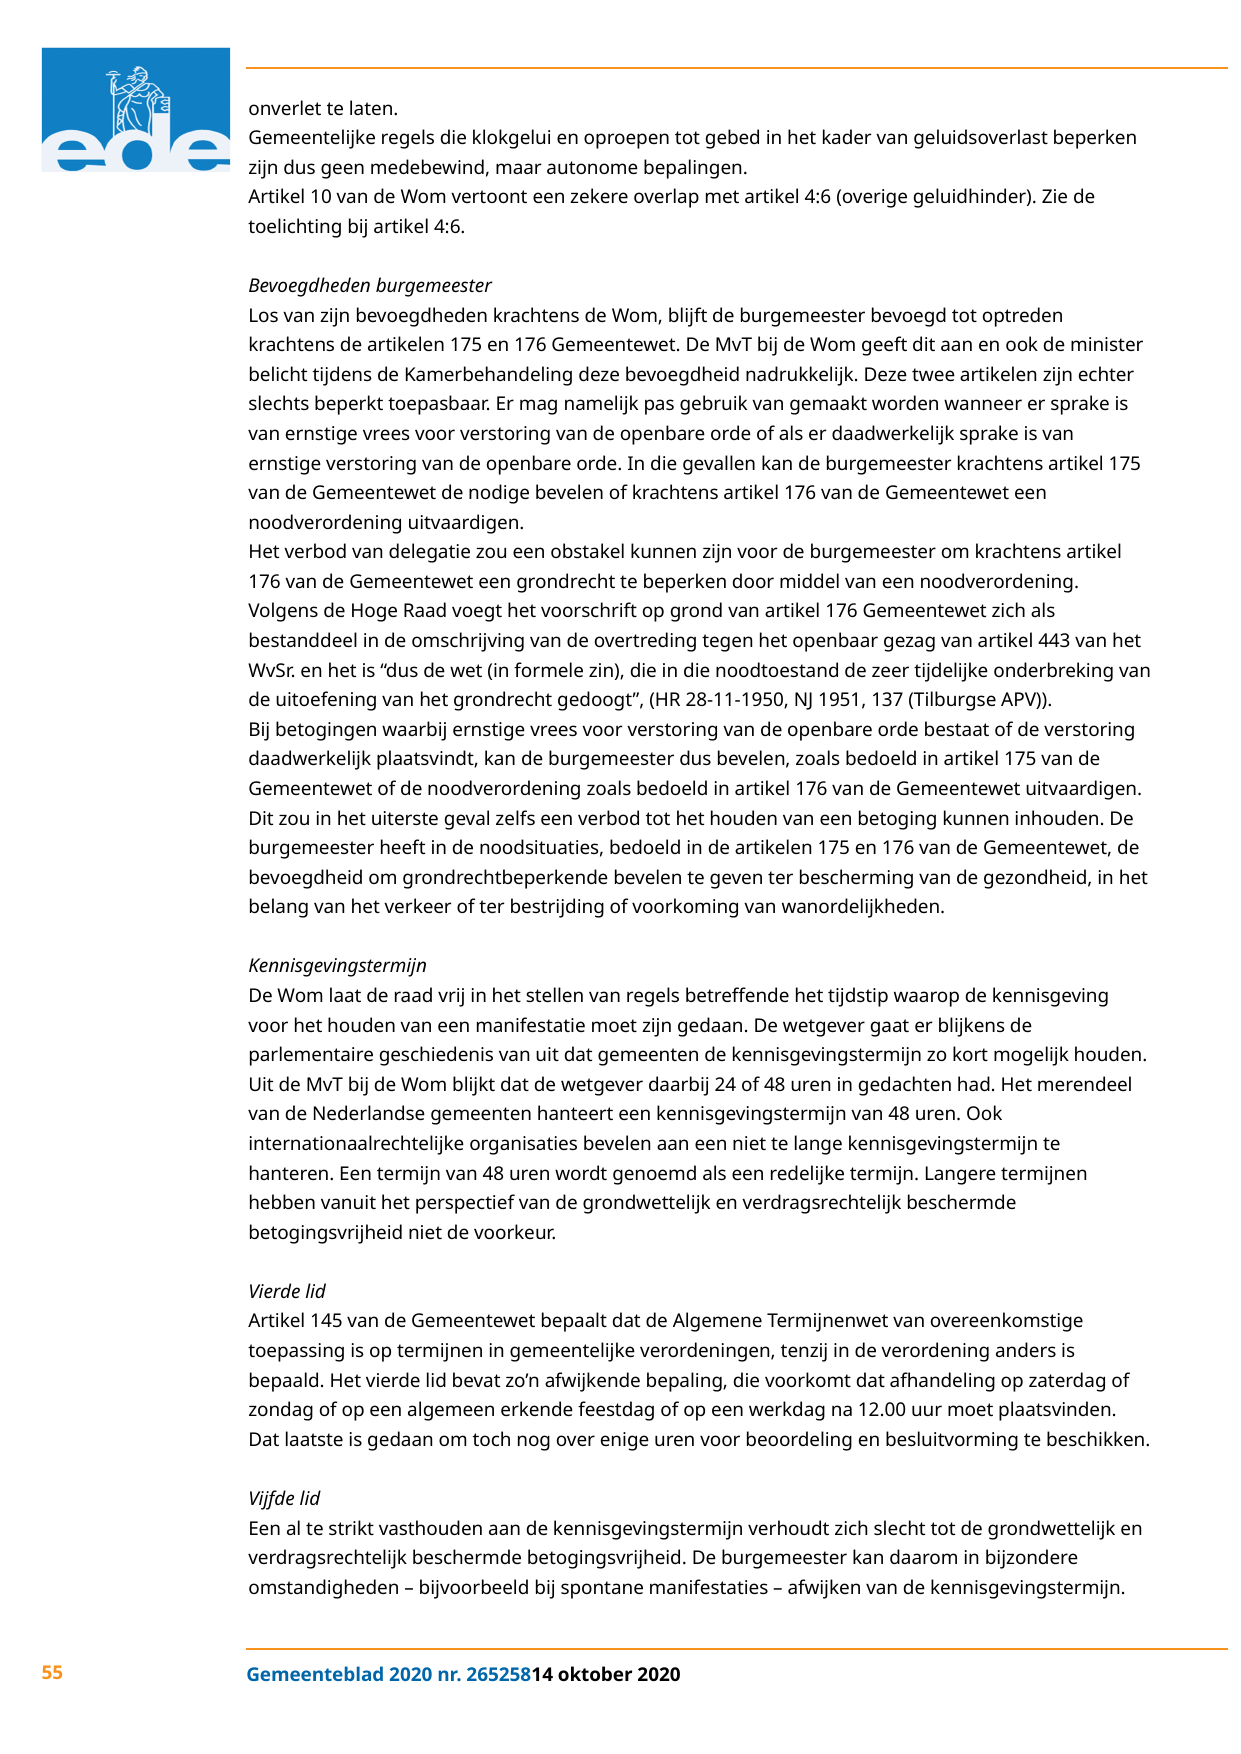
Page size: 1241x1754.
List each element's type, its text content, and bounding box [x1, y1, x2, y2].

text Bij betogingen waarbij ernstige vrees voor verstoring van de openbare orde bestaat of de verstoring daadwerkelijk plaatsvindt, kan de burgemeester dus bevelen, zoals bedoeld in artikel 175 van de Gemeentewet of de noodverordening zoals bedoeld in artikel 176 van de Gemeentewet uitvaardigen. Dit zou in het uiterste geval zelfs een verbod tot het houden van een betoging kunnen inhouden. De burgemeester heeft in de noodsituaties, bedoeld in de artikelen 175 en 176 van de Gemeentewet, de bevoegdheid om grondrechtbeperkende bevelen te geven ter bescherming van de gezondheid, in het belang van het verkeer of ter bestrijding of voorkoming van wanordelijkheden. [248, 716, 1152, 919]
text Een al te strikt vasthouden aan de kennisgevingstermijn verhoudt zich slecht tot de grondwettelijk en verdragsrechtelijk beschermde betogingsvrijheid. De burgemeester kan daarom in bijzondere omstandigheden – bijvoorbeeld bij spontane manifestaties – afwijken van de kennisgevingstermijn. [248, 1515, 1152, 1600]
picture [41, 47, 231, 172]
text Vijfde lid [248, 1485, 1152, 1511]
text Los van zijn bevoegdheden krachtens de Wom, blijft de burgemeester bevoegd tot optreden krachtens de artikelen 175 en 176 Gemeentewet. De MvT bij de Wom geeft dit aan en ook de minister belicht tijdens de Kamerbehandeling deze bevoegdheid nadrukkelijk. Deze twee artikelen zijn echter slechts beperkt toepasbaar. Er mag namelijk pas gebruik van gemaakt worden wanneer er sprake is van ernstige vrees voor verstoring van de openbare orde of als er daadwerkelijk sprake is van ernstige verstoring van de openbare orde. In die gevallen kan de burgemeester krachtens artikel 175 van de Gemeentewet de nodige bevelen of krachtens artikel 176 van de Gemeentewet een noodverordening uitvaardigen. [248, 302, 1152, 535]
text Vierde lid [248, 1278, 1152, 1304]
text Gemeentelijke regels die klokgelui en oproepen tot gebed in het kader van geluidsoverlast beperken zijn dus geen medebewind, maar autonome bepalingen. [248, 124, 1152, 180]
text Volgens de Hoge Raad voegt het voorschrift op grond van artikel 176 Gemeentewet zich als bestanddeel in de omschrijving van de overtreding tegen het openbaar gezag van artikel 443 van het WvSr. en het is “dus de wet (in formele zin), die in die noodtoestand de zeer tijdelijke onderbreking van de uitoefening van het grondrecht gedoogt”, (HR 28-11-1950, NJ 1951, 137 (Tilburgse APV)). [248, 598, 1152, 712]
text Het verbod van delegatie zou een obstakel kunnen zijn voor de burgemeester om krachtens artikel 176 van de Gemeentewet een grondrecht te beperken door middel van een noodverordening. [248, 538, 1152, 594]
text Bevoegdheden burgemeester [248, 272, 1152, 298]
text onverlet te laten. [248, 95, 1152, 121]
text Kennisgevingstermijn [248, 953, 1152, 978]
text Artikel 10 van de Wom vertoont een zekere overlap met artikel 4:6 (overige geluidhinder). Zie de toelichting bij artikel 4:6. [248, 183, 1152, 239]
text De Wom laat de raad vrij in het stellen van regels betreffende het tijdstip waarop de kennisgeving voor het houden van een manifestatie moet zijn gedaan. De wetgever gaat er blijkens de parlementaire geschiedenis van uit dat gemeenten de kennisgevingstermijn zo kort mogelijk houden. Uit de MvT bij de Wom blijkt dat de wetgever daarbij 24 of 48 uren in gedachten had. Het merendeel van de Nederlandse gemeenten hanteert een kennisgevingstermijn van 48 uren. Ook internationaalrechtelijke organisaties bevelen aan een niet te lange kennisgevingstermijn te hanteren. Een termijn van 48 uren wordt genoemd als een redelijke termijn. Langere termijnen hebben vanuit het perspectief van de grondwettelijk en verdragsrechtelijk beschermde betogingsvrijheid niet de voorkeur. [248, 982, 1152, 1245]
text Artikel 145 van de Gemeentewet bepaalt dat de Algemene Termijnenwet van overeenkomstige toepassing is op termijnen in gemeentelijke verordeningen, tenzij in de verordening anders is bepaald. Het vierde lid bevat zo’n afwijkende bepaling, die voorkomt dat afhandeling op zaterdag of zondag of op een algemeen erkende feestdag of op een werkdag na 12.00 uur moet plaatsvinden. Dat laatste is gedaan om toch nog over enige uren voor beoordeling en besluitvorming te beschikken. [248, 1308, 1152, 1452]
